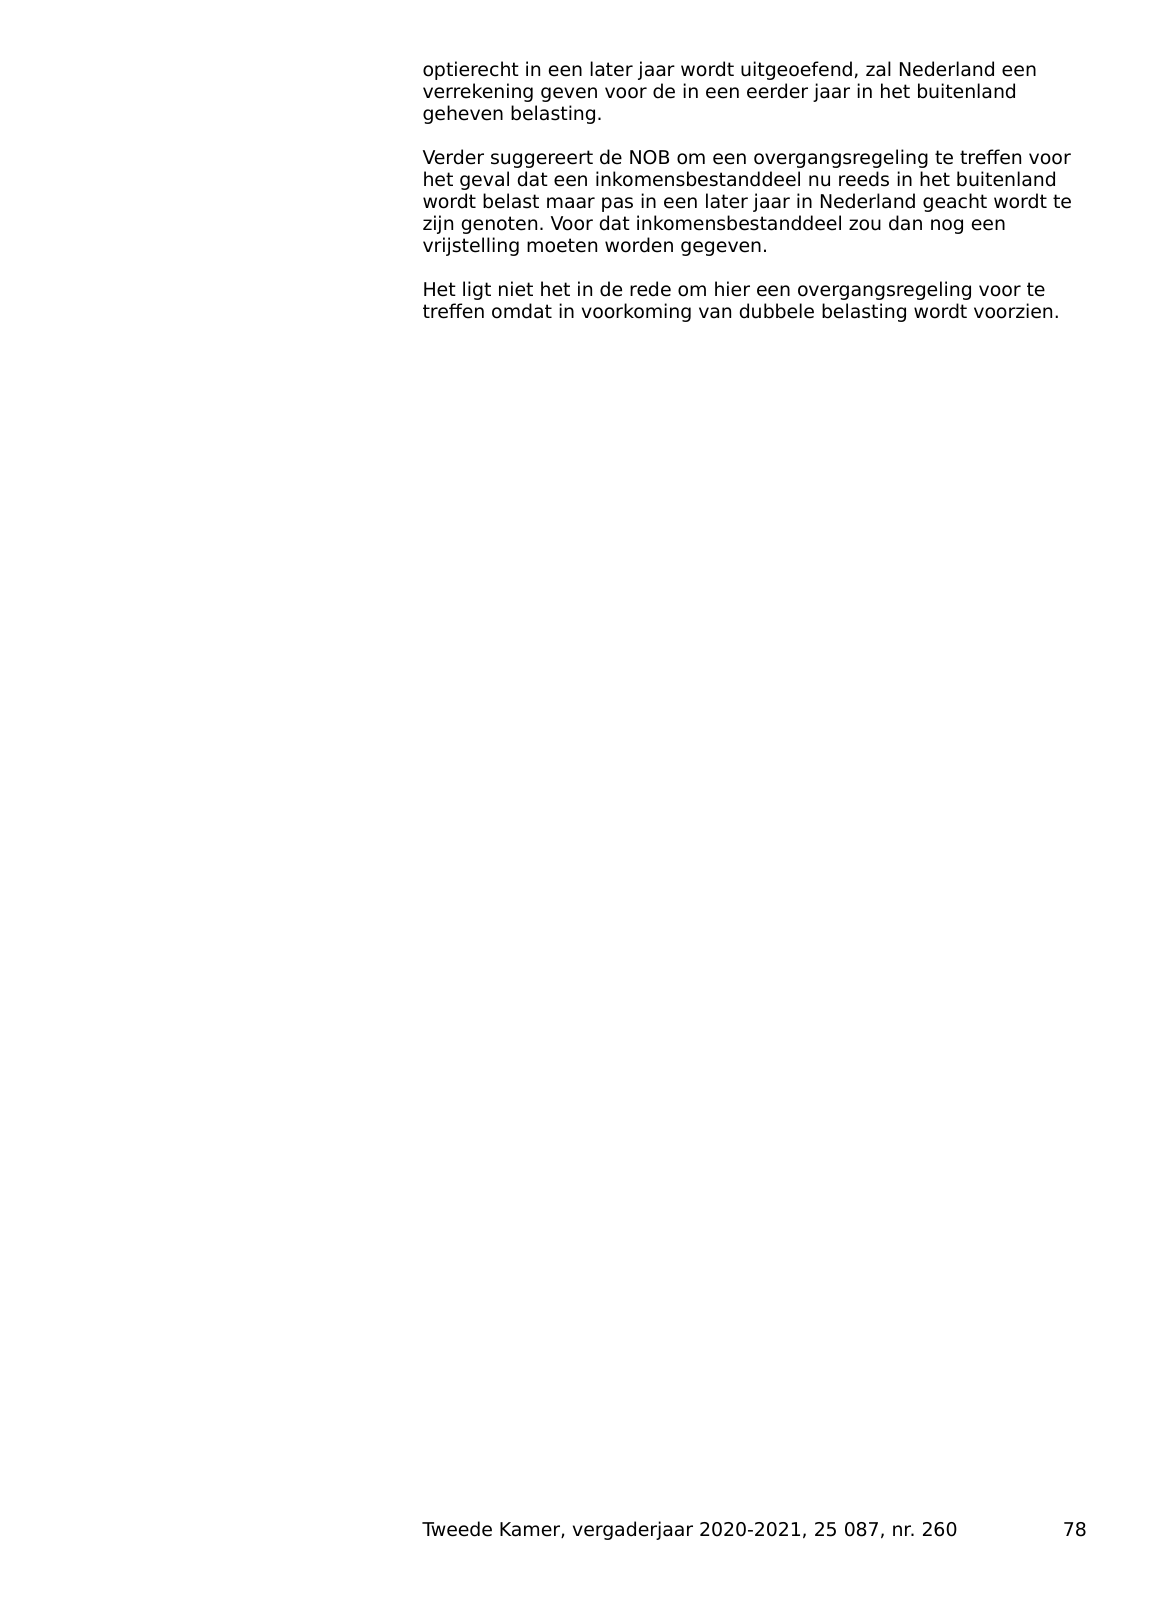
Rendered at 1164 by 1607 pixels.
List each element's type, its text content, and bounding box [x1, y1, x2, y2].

text optierecht in een later jaar wordt uitgeoefend, zal Nederland een verrekening geven voor de in een eerder jaar in het buitenland geheven belasting. [422, 59, 1087, 125]
text Het ligt niet het in de rede om hier een overgangsregeling voor te treffen omdat in voorkoming van dubbele belasting wordt voorzien. [422, 279, 1087, 323]
text Verder suggereert de NOB om een overgangsregeling te treffen voor het geval dat een inkomensbestanddeel nu reeds in het buitenland wordt belast maar pas in een later jaar in Nederland geacht wordt te zijn genoten. Voor dat inkomensbestanddeel zou dan nog een vrijstelling moeten worden gegeven. [422, 147, 1087, 257]
